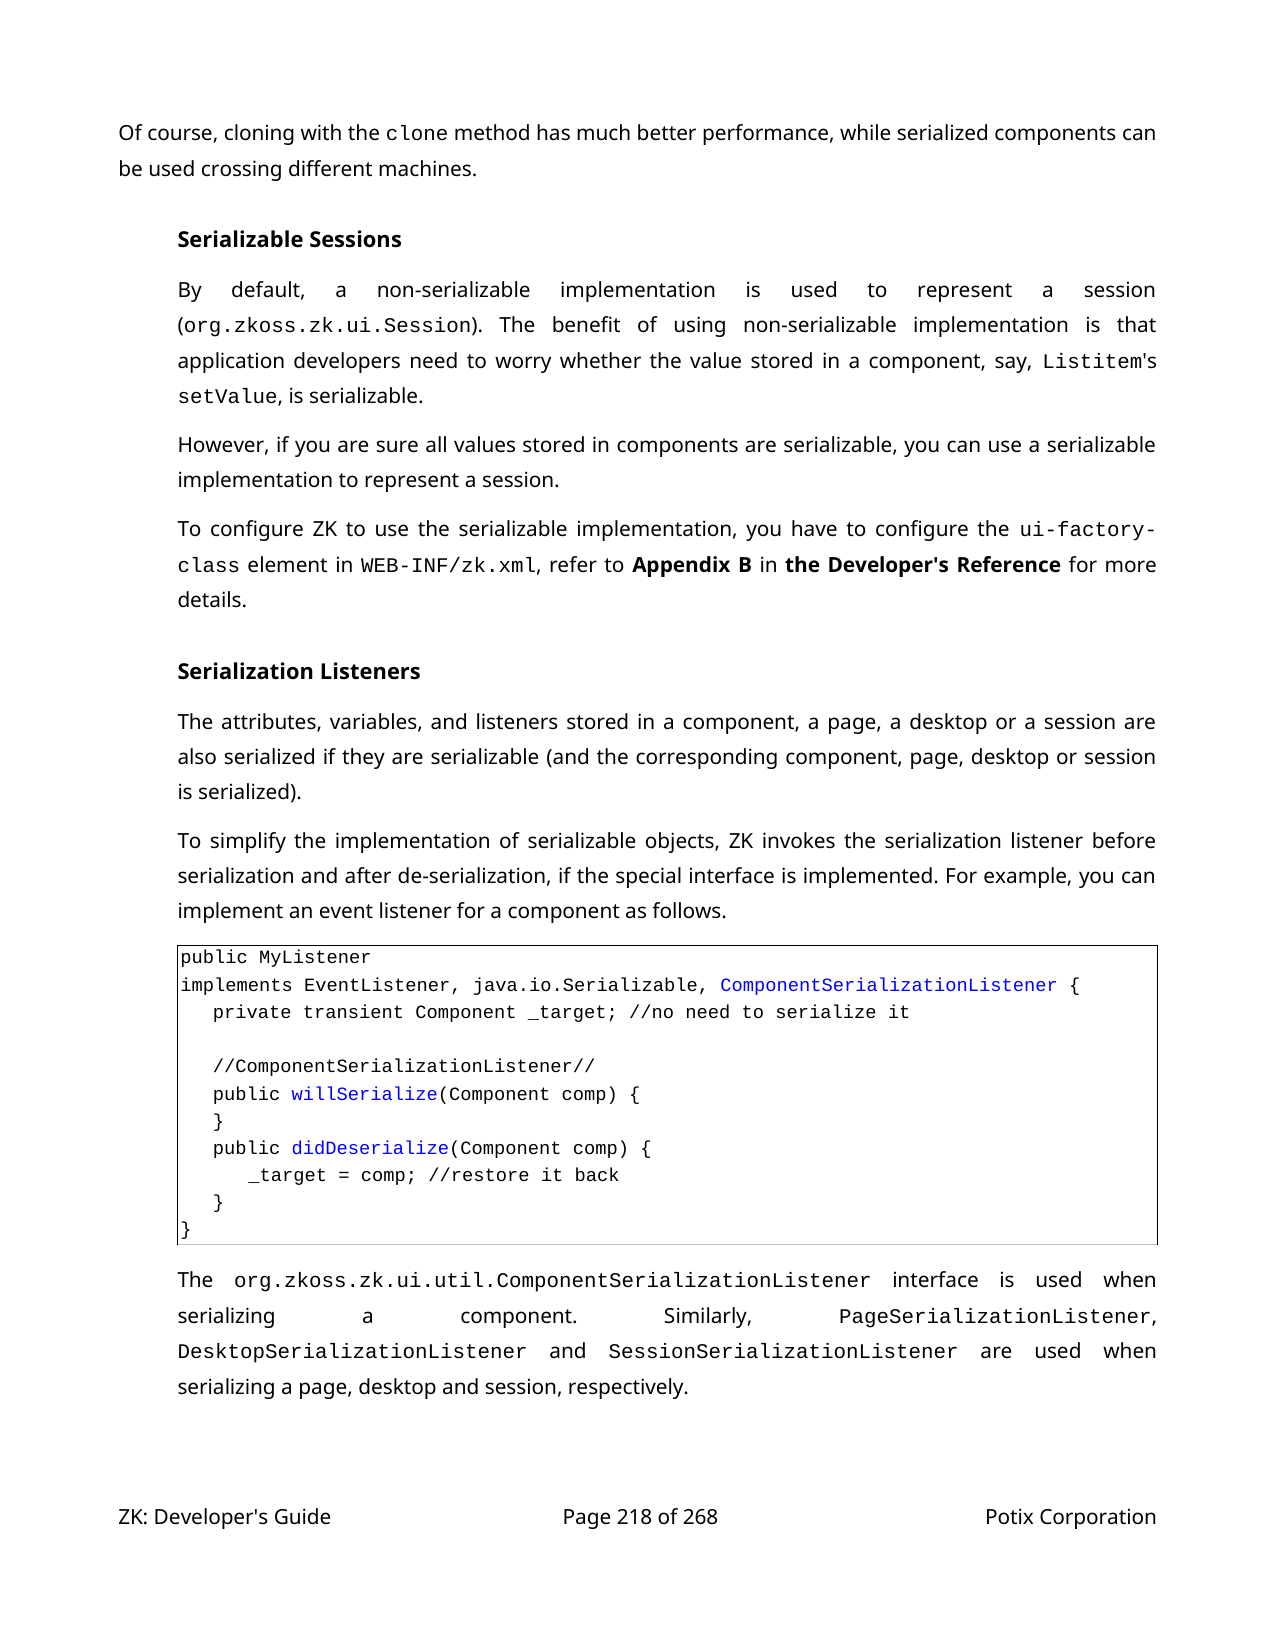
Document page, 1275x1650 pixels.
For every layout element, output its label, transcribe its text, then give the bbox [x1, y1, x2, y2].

text private transient Component _target; //no need to serialize it [178, 1000, 1157, 1024]
text The org.zkoss.zk.ui.util.ComponentSerializationListener interface is used when serializing a component. Similarly, PageSerializationListener, DesktopSerializationListener and SessionSerializationListener are used when serializing a page, desktop and session, respectively. [177, 1265, 1157, 1400]
subtitle Serialization Listeners [177, 656, 1157, 686]
text } [178, 1217, 1157, 1244]
text To simplify the implementation of serializable objects, ZK invokes the serialization listener before serialization and after de-serialization, if the special interface is implemented. For example, you can implement an event listener for a component as follows. [177, 826, 1157, 925]
text However, if you are sure all values stored in components are serializable, you can use a serializable implementation to represent a session. [177, 430, 1157, 494]
text To configure ZK to use the serializable implementation, you have to configure the ui-factory-class element in WEB-INF/zk.xml, refer to Appendix B in the Developer's Reference for more details. [177, 514, 1157, 614]
subtitle Serializable Sessions [177, 224, 1157, 254]
text //ComponentSerializationListener// [178, 1054, 1157, 1078]
text implements EventListener, java.io.Serializable, ComponentSerializationListener { [178, 973, 1157, 997]
text } [178, 1190, 1157, 1214]
text _target = comp; //restore it back [178, 1163, 1157, 1187]
text By default, a non-serializable implementation is used to represent a session (org.zkoss.zk.ui.Session). The benefit of using non-serializable implementation is that application developers need to worry whether the value stored in a component, say, Listitem's setValue, is serializable. [177, 275, 1157, 410]
text public willSerialize(Component comp) { [178, 1081, 1157, 1106]
text public MyListener [178, 946, 1157, 970]
text The attributes, variables, and listeners stored in a component, a page, a desktop or a session are also serialized if they are serializable (and the corresponding component, page, desktop or session is serialized). [177, 707, 1157, 806]
text Of course, cloning with the clone method has much better performance, while serialized components can be used crossing different machines. [118, 118, 1157, 182]
text public didDeserialize(Component comp) { [178, 1136, 1157, 1160]
text } [178, 1108, 1157, 1133]
